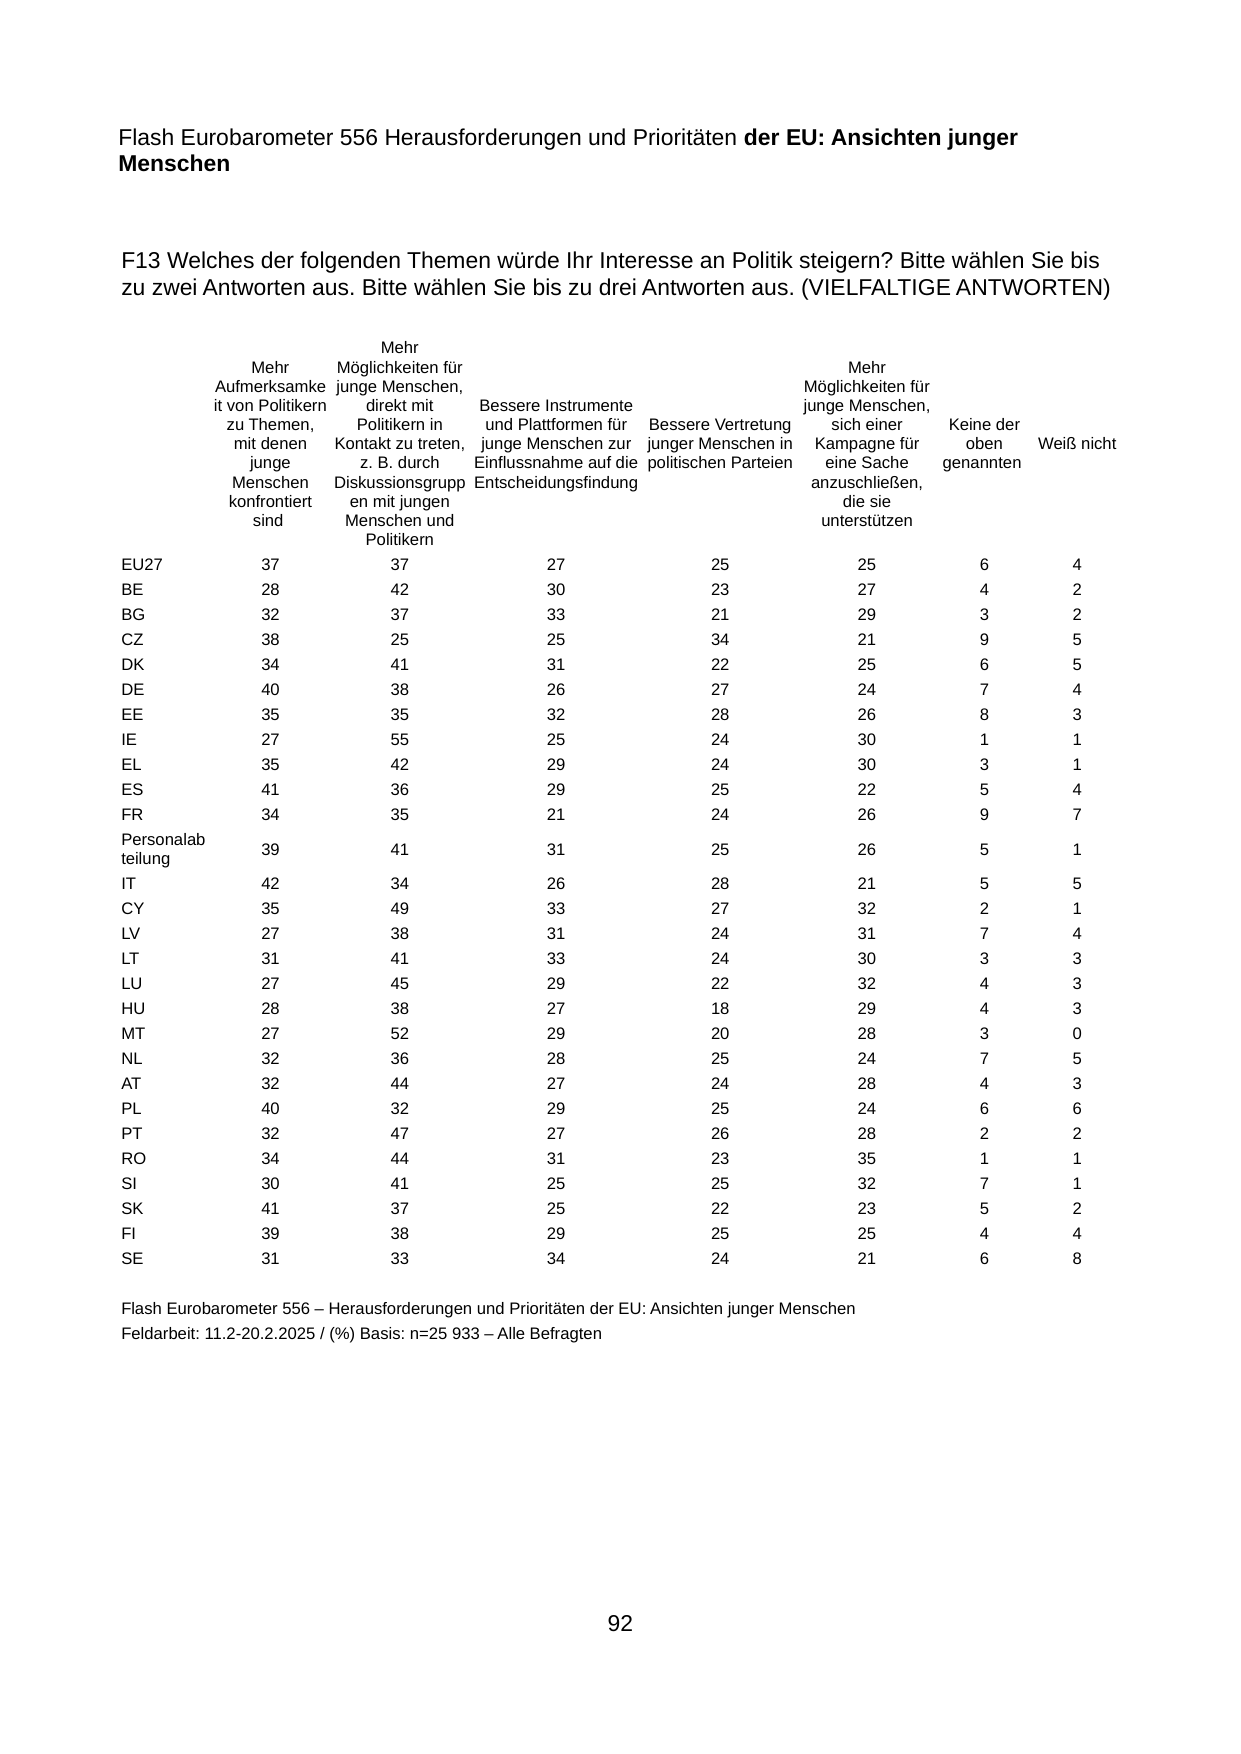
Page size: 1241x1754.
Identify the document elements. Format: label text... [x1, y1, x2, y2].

table_cell 9 [936, 627, 1032, 652]
table_cell 34 [210, 652, 330, 677]
table_cell 41 [330, 946, 469, 971]
table_cell BE [118, 577, 210, 602]
table_cell IE [118, 727, 210, 752]
table_cell 32 [469, 702, 643, 727]
table_cell Weiß nicht [1032, 335, 1122, 552]
table_cell 4 [936, 1071, 1032, 1096]
table_cell 25 [330, 627, 469, 652]
table_cell 3 [936, 602, 1032, 627]
table_cell 22 [643, 971, 797, 996]
table_cell 4 [1032, 552, 1122, 577]
table_cell 4 [1032, 777, 1122, 802]
table_cell 33 [469, 602, 643, 627]
table_cell 22 [643, 652, 797, 677]
table_cell 26 [797, 802, 936, 827]
table_cell 38 [330, 1221, 469, 1246]
table_cell 22 [643, 1196, 797, 1221]
table_cell [118, 1271, 210, 1296]
table_cell 24 [643, 1071, 797, 1096]
table_cell AT [118, 1071, 210, 1096]
table_cell SK [118, 1196, 210, 1221]
table_cell 4 [936, 1221, 1032, 1246]
table_cell 37 [330, 602, 469, 627]
table_cell 6 [936, 652, 1032, 677]
table_cell CY [118, 896, 210, 921]
table_cell [1032, 303, 1122, 335]
table_cell 25 [797, 652, 936, 677]
table_cell 4 [1032, 921, 1122, 946]
table_cell 24 [643, 921, 797, 946]
table_cell 1 [1032, 1171, 1122, 1196]
table_cell 27 [469, 1121, 643, 1146]
table_cell 23 [797, 1196, 936, 1221]
table_cell 31 [210, 1246, 330, 1271]
table_cell [469, 303, 643, 335]
table_cell 24 [797, 1096, 936, 1121]
table_cell Bessere Vertretung junger Menschen in politischen Parteien [643, 335, 797, 552]
table_cell NL [118, 1046, 210, 1071]
table_cell 35 [210, 702, 330, 727]
table_cell 25 [469, 627, 643, 652]
table_cell 29 [797, 996, 936, 1021]
table_cell EL [118, 752, 210, 777]
table_cell 27 [210, 1021, 330, 1046]
table_cell 29 [469, 1021, 643, 1046]
table_cell [210, 303, 330, 335]
table_cell 29 [469, 971, 643, 996]
table_cell 26 [469, 677, 643, 702]
table_cell 27 [643, 677, 797, 702]
table_cell 35 [210, 896, 330, 921]
table_cell FI [118, 1221, 210, 1246]
table_cell 41 [210, 1196, 330, 1221]
table_cell 7 [1032, 802, 1122, 827]
table_cell 5 [936, 827, 1032, 871]
table_cell 41 [210, 777, 330, 802]
table_cell [936, 303, 1032, 335]
table_cell 31 [469, 1146, 643, 1171]
table_cell 1 [1032, 1146, 1122, 1171]
table_cell 27 [469, 552, 643, 577]
table_cell 32 [210, 1046, 330, 1071]
table_cell 30 [210, 1171, 330, 1196]
table_cell 31 [469, 921, 643, 946]
table_cell 25 [469, 1171, 643, 1196]
table_cell [1032, 1271, 1122, 1296]
table_cell [643, 1271, 797, 1296]
table_cell 31 [469, 827, 643, 871]
table_cell 25 [643, 1046, 797, 1071]
table_cell IT [118, 871, 210, 896]
table_cell 39 [210, 1221, 330, 1246]
table_cell Flash Eurobarometer 556 – Herausforderungen und Prioritäten der EU: Ansichten junger Menschen [118, 1296, 1122, 1321]
table_cell 41 [330, 1171, 469, 1196]
table_cell BG [118, 602, 210, 627]
table_cell 29 [469, 752, 643, 777]
table_cell 27 [210, 921, 330, 946]
table_cell MT [118, 1021, 210, 1046]
table_cell 5 [936, 777, 1032, 802]
table_cell 40 [210, 677, 330, 702]
table_cell ES [118, 777, 210, 802]
table_cell 33 [330, 1246, 469, 1271]
table_cell 33 [469, 896, 643, 921]
table_cell 30 [797, 727, 936, 752]
table_cell Personalabteilung [118, 827, 210, 871]
table_cell 3 [1032, 996, 1122, 1021]
table_cell 21 [643, 602, 797, 627]
table_cell 35 [210, 752, 330, 777]
table_cell 21 [469, 802, 643, 827]
table_cell 2 [1032, 602, 1122, 627]
table_cell 27 [210, 971, 330, 996]
table_cell 7 [936, 1046, 1032, 1071]
table_cell 4 [936, 577, 1032, 602]
table_cell 2 [936, 1121, 1032, 1146]
table_cell 25 [469, 1196, 643, 1221]
table_cell 27 [210, 727, 330, 752]
table_cell 38 [330, 921, 469, 946]
table_cell 52 [330, 1021, 469, 1046]
table_cell 3 [1032, 1071, 1122, 1096]
table_cell LV [118, 921, 210, 946]
table_cell 1 [936, 727, 1032, 752]
table_cell 1 [936, 1146, 1032, 1171]
table_cell [118, 335, 210, 552]
table_cell LT [118, 946, 210, 971]
table_cell 28 [469, 1046, 643, 1071]
table_cell 1 [1032, 752, 1122, 777]
table_cell 3 [936, 752, 1032, 777]
table_cell 26 [643, 1121, 797, 1146]
table_cell 31 [210, 946, 330, 971]
table_cell Bessere Instrumente und Plattformen für junge Menschen zur Einflussnahme auf die Entscheidungsfindung [469, 335, 643, 552]
table_cell 25 [797, 552, 936, 577]
table_header F13 Welches der folgenden Themen würde Ihr Interesse an Politik steigern? Bitte wählen Sie bis zu zwei Antworten aus. Bitte wählen Sie bis zu drei Antworten aus. (VIELFALTIGE ANTWORTEN) [118, 245, 1122, 303]
table_cell 3 [936, 946, 1032, 971]
table_cell 5 [1032, 652, 1122, 677]
table_cell 2 [1032, 1121, 1122, 1146]
table_cell 25 [643, 777, 797, 802]
table_cell 3 [1032, 971, 1122, 996]
table_cell 5 [936, 871, 1032, 896]
table_cell DK [118, 652, 210, 677]
table_cell 38 [210, 627, 330, 652]
table_cell 24 [643, 727, 797, 752]
table_cell 37 [330, 552, 469, 577]
table_cell 25 [643, 1171, 797, 1196]
table_cell 24 [797, 677, 936, 702]
table_cell 26 [469, 871, 643, 896]
table_cell 34 [643, 627, 797, 652]
table_cell 30 [469, 577, 643, 602]
table_cell 23 [643, 1146, 797, 1171]
table_cell 3 [1032, 946, 1122, 971]
table_cell [330, 303, 469, 335]
table_cell EE [118, 702, 210, 727]
table_cell 2 [1032, 577, 1122, 602]
table_cell 25 [643, 827, 797, 871]
table_cell 36 [330, 1046, 469, 1071]
table_cell 32 [330, 1096, 469, 1121]
table_cell 1 [1032, 896, 1122, 921]
table_cell 28 [643, 702, 797, 727]
table_cell 38 [330, 996, 469, 1021]
table_cell 30 [797, 946, 936, 971]
table_cell 30 [797, 752, 936, 777]
table_cell 3 [936, 1021, 1032, 1046]
table_cell 6 [936, 1246, 1032, 1271]
table_cell DE [118, 677, 210, 702]
table_cell 34 [210, 802, 330, 827]
table_cell 21 [797, 627, 936, 652]
table_cell 33 [469, 946, 643, 971]
table_cell 4 [936, 996, 1032, 1021]
table_cell 36 [330, 777, 469, 802]
table_cell 20 [643, 1021, 797, 1046]
table_cell 34 [469, 1246, 643, 1271]
table_cell 29 [469, 1096, 643, 1121]
table_cell [936, 1271, 1032, 1296]
table_cell 9 [936, 802, 1032, 827]
table_cell SI [118, 1171, 210, 1196]
table_cell 45 [330, 971, 469, 996]
table_cell 32 [797, 971, 936, 996]
table_cell 29 [469, 777, 643, 802]
table_cell 2 [1032, 1196, 1122, 1221]
table_cell 5 [1032, 1046, 1122, 1071]
table_cell 24 [643, 802, 797, 827]
table_cell 8 [936, 702, 1032, 727]
table_cell 4 [1032, 677, 1122, 702]
table_cell 28 [210, 577, 330, 602]
table_cell 26 [797, 827, 936, 871]
table_cell 24 [643, 1246, 797, 1271]
table_cell 44 [330, 1146, 469, 1171]
table_cell 35 [330, 802, 469, 827]
table_cell 5 [1032, 627, 1122, 652]
table_cell 42 [330, 752, 469, 777]
table_cell 34 [210, 1146, 330, 1171]
table_cell 34 [330, 871, 469, 896]
table_cell 24 [797, 1046, 936, 1071]
table_cell PT [118, 1121, 210, 1146]
table_cell 55 [330, 727, 469, 752]
table_cell 37 [210, 552, 330, 577]
table_cell 32 [210, 602, 330, 627]
table_cell RO [118, 1146, 210, 1171]
table_cell 32 [210, 1121, 330, 1146]
table_cell 6 [936, 1096, 1032, 1121]
table_cell 4 [1032, 1221, 1122, 1246]
table_cell Mehr Aufmerksamkeit von Politikern zu Themen, mit denen junge Menschen konfrontiert sind [210, 335, 330, 552]
table_cell 22 [797, 777, 936, 802]
table_cell PL [118, 1096, 210, 1121]
table_cell 42 [330, 577, 469, 602]
table_cell 28 [210, 996, 330, 1021]
table_cell CZ [118, 627, 210, 652]
table_cell 2 [936, 896, 1032, 921]
table_cell 40 [210, 1096, 330, 1121]
table_cell 41 [330, 827, 469, 871]
table_cell 1 [1032, 827, 1122, 871]
table_cell 21 [797, 871, 936, 896]
table_cell 47 [330, 1121, 469, 1146]
table_cell 49 [330, 896, 469, 921]
table_cell 25 [469, 727, 643, 752]
table_cell 27 [469, 1071, 643, 1096]
table_cell [469, 1271, 643, 1296]
table_cell 28 [643, 871, 797, 896]
table_cell 24 [643, 946, 797, 971]
table_cell 23 [643, 577, 797, 602]
table_cell 0 [1032, 1021, 1122, 1046]
table_cell 6 [1032, 1096, 1122, 1121]
table_cell Keine der oben genannten [936, 335, 1032, 552]
table_cell 42 [210, 871, 330, 896]
table_cell 32 [797, 1171, 936, 1196]
table_cell 5 [936, 1196, 1032, 1221]
table_cell 8 [1032, 1246, 1122, 1271]
table_cell 29 [797, 602, 936, 627]
table_cell 37 [330, 1196, 469, 1221]
table_cell 25 [643, 1096, 797, 1121]
table_cell 26 [797, 702, 936, 727]
table_cell 28 [797, 1071, 936, 1096]
table_cell 18 [643, 996, 797, 1021]
table_cell 27 [469, 996, 643, 1021]
table_cell 41 [330, 652, 469, 677]
table_cell 27 [797, 577, 936, 602]
table_cell FR [118, 802, 210, 827]
table_cell 5 [1032, 871, 1122, 896]
table_cell EU27 [118, 552, 210, 577]
table_cell [797, 303, 936, 335]
table_cell 28 [797, 1121, 936, 1146]
table_cell 28 [797, 1021, 936, 1046]
table_cell 7 [936, 677, 1032, 702]
table_cell 35 [330, 702, 469, 727]
table_cell [797, 1271, 936, 1296]
table_cell 32 [797, 896, 936, 921]
table_cell HU [118, 996, 210, 1021]
table_cell 27 [643, 896, 797, 921]
table_cell 39 [210, 827, 330, 871]
table_cell 31 [469, 652, 643, 677]
table_cell Mehr Möglichkeiten für junge Menschen, direkt mit Politikern in Kontakt zu treten, z. B. durch Diskussionsgruppen mit jungen Menschen und Politikern [330, 335, 469, 552]
table_cell 7 [936, 1171, 1032, 1196]
table_cell [118, 303, 210, 335]
table_cell SE [118, 1246, 210, 1271]
table_cell 38 [330, 677, 469, 702]
table_cell 44 [330, 1071, 469, 1096]
table_cell Mehr Möglichkeiten für junge Menschen, sich einer Kampagne für eine Sache anzuschließen, die sie unterstützen [797, 335, 936, 552]
table_cell 29 [469, 1221, 643, 1246]
table_cell 4 [936, 971, 1032, 996]
table_cell 35 [797, 1146, 936, 1171]
table_cell [643, 303, 797, 335]
table_cell 31 [797, 921, 936, 946]
table_cell LU [118, 971, 210, 996]
table_cell 21 [797, 1246, 936, 1271]
table_cell 25 [643, 1221, 797, 1246]
table_cell 25 [797, 1221, 936, 1246]
table_cell 25 [643, 552, 797, 577]
table_cell 32 [210, 1071, 330, 1096]
table_cell 3 [1032, 702, 1122, 727]
table_cell [210, 1271, 330, 1296]
table_cell 6 [936, 552, 1032, 577]
table_cell Feldarbeit: 11.2-20.2.2025 / (%) Basis: n=25 933 – Alle Befragten [118, 1321, 1122, 1346]
table_cell 7 [936, 921, 1032, 946]
table_cell 24 [643, 752, 797, 777]
table_cell 1 [1032, 727, 1122, 752]
table_cell [330, 1271, 469, 1296]
